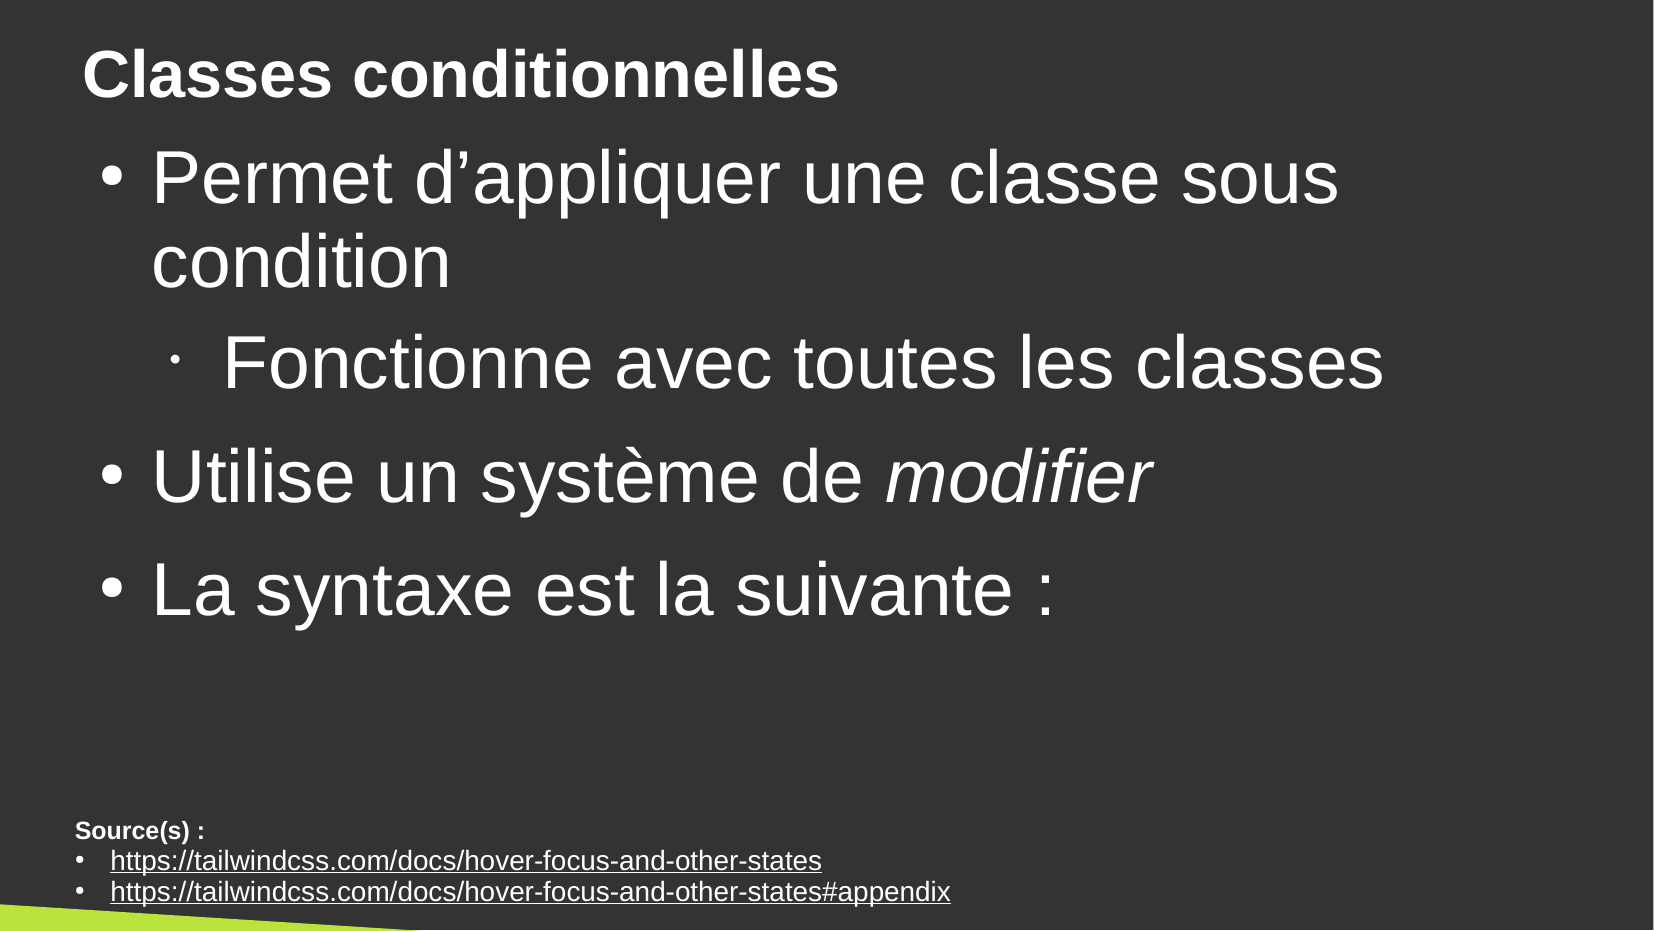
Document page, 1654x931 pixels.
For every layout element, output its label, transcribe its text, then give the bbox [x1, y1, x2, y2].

text_box Source(s) : https://tailwindcss.com/docs/hover-focus-and-other-states https://tailwindcss.com/docs/hover-focus-and-other-states#appendix [60, 809, 1583, 915]
list Permet d’appliquer une classe sous condition Fonctionne avec toutes les classes Utilise un système de modifier La syntaxe est la suivante : [80, 135, 1620, 780]
text_box [0, 904, 425, 931]
title Classes conditionnelles [82, 37, 1571, 114]
